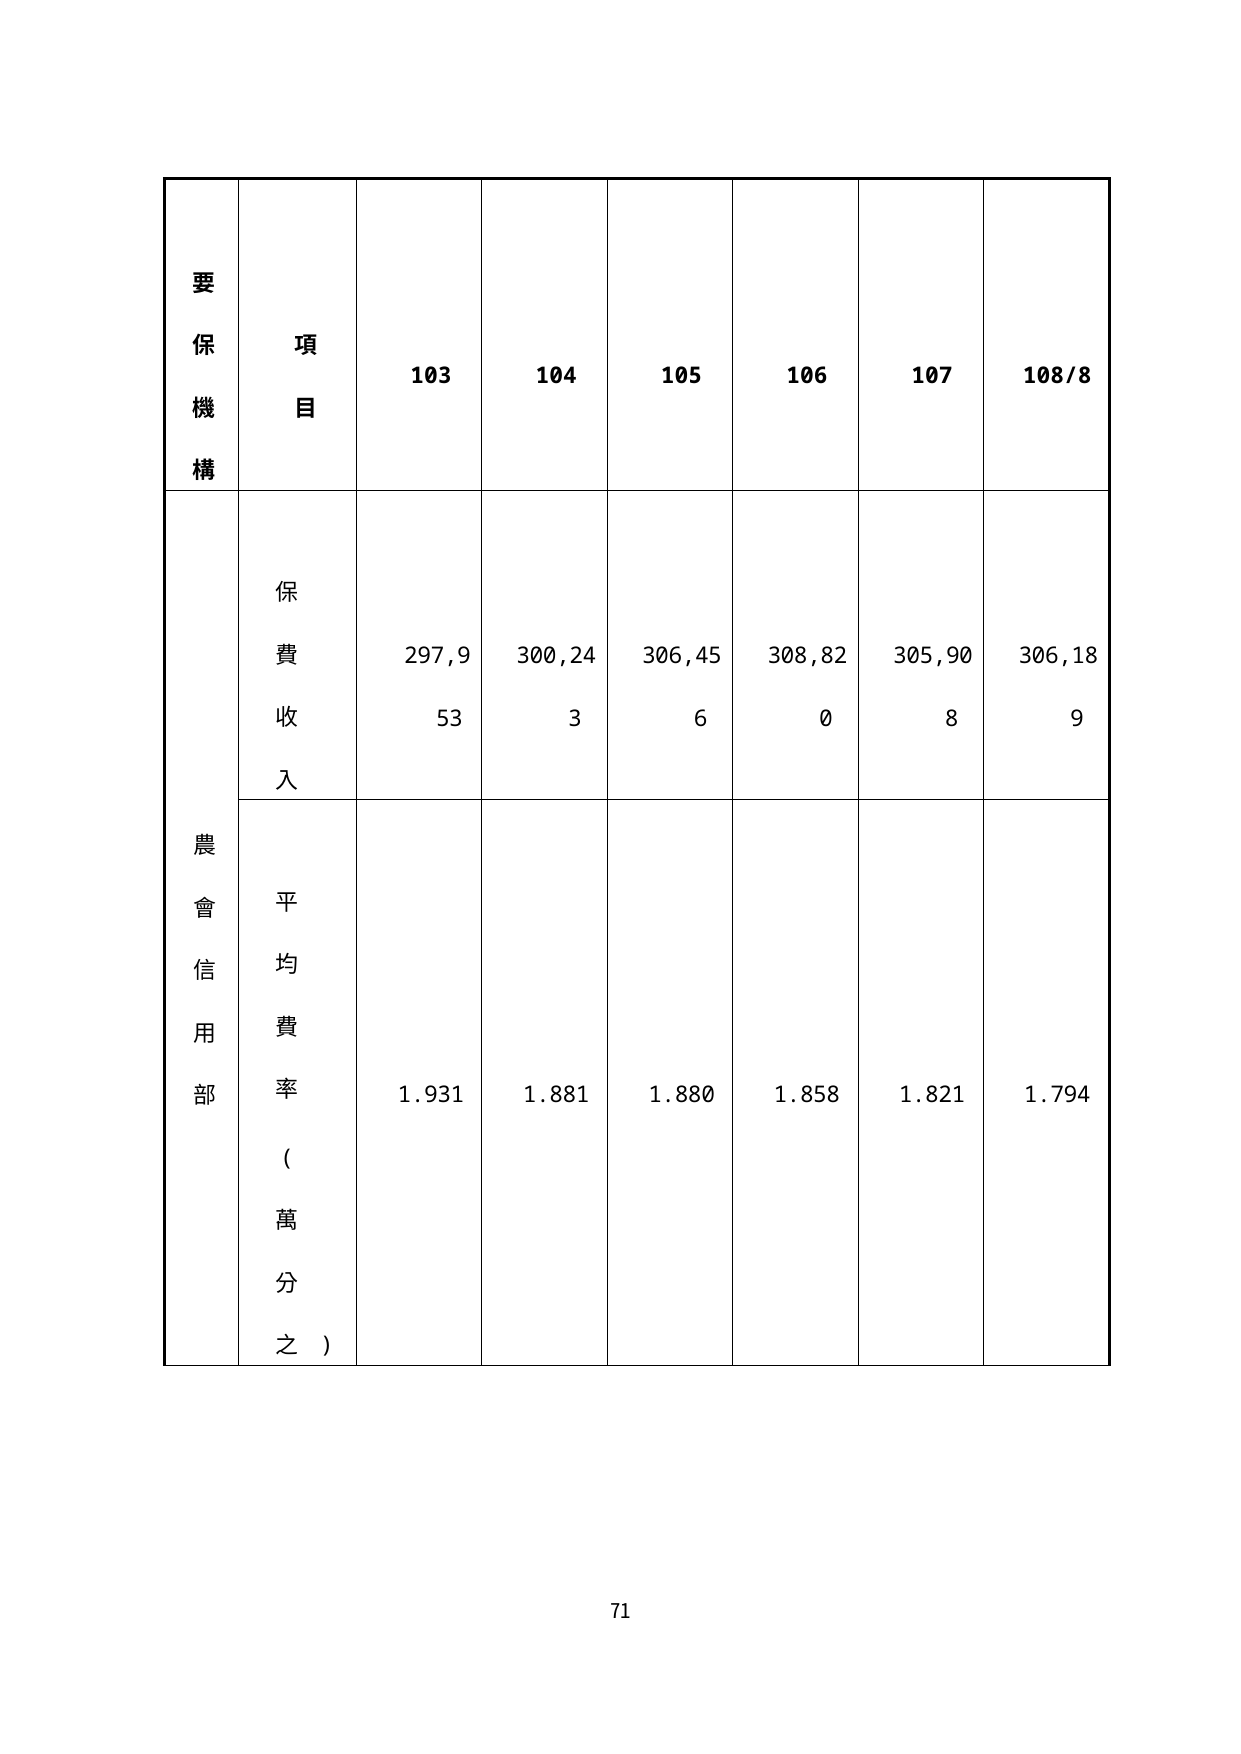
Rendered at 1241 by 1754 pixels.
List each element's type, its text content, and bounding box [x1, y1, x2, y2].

table_cell 1.794 [984, 800, 1108, 1365]
table_cell 308,820 [733, 491, 858, 799]
table_cell 1.858 [733, 800, 858, 1365]
table_cell 保費收入 [239, 491, 356, 799]
table_header 105 [608, 180, 732, 490]
table_cell 1.880 [608, 800, 732, 1365]
table_header 107 [859, 180, 983, 490]
table_cell 305,908 [859, 491, 983, 799]
table_cell 1.821 [859, 800, 983, 1365]
table_cell 306,456 [608, 491, 732, 799]
table_cell 1.881 [482, 800, 607, 1365]
table_header 108/8 [984, 180, 1108, 490]
table_cell 297,953 [357, 491, 481, 799]
table_cell 306,189 [984, 491, 1108, 799]
table_cell 300,243 [482, 491, 607, 799]
table_header 106 [733, 180, 858, 490]
table_header 103 [357, 180, 481, 490]
table_header 要保 機構 [166, 180, 238, 490]
table_header 項目 [239, 180, 356, 490]
table_cell 1.931 [357, 800, 481, 1365]
table_cell 農會信用部 [166, 491, 238, 1365]
table_header 104 [482, 180, 607, 490]
table_cell 平均費率 (萬分之) [239, 800, 356, 1365]
